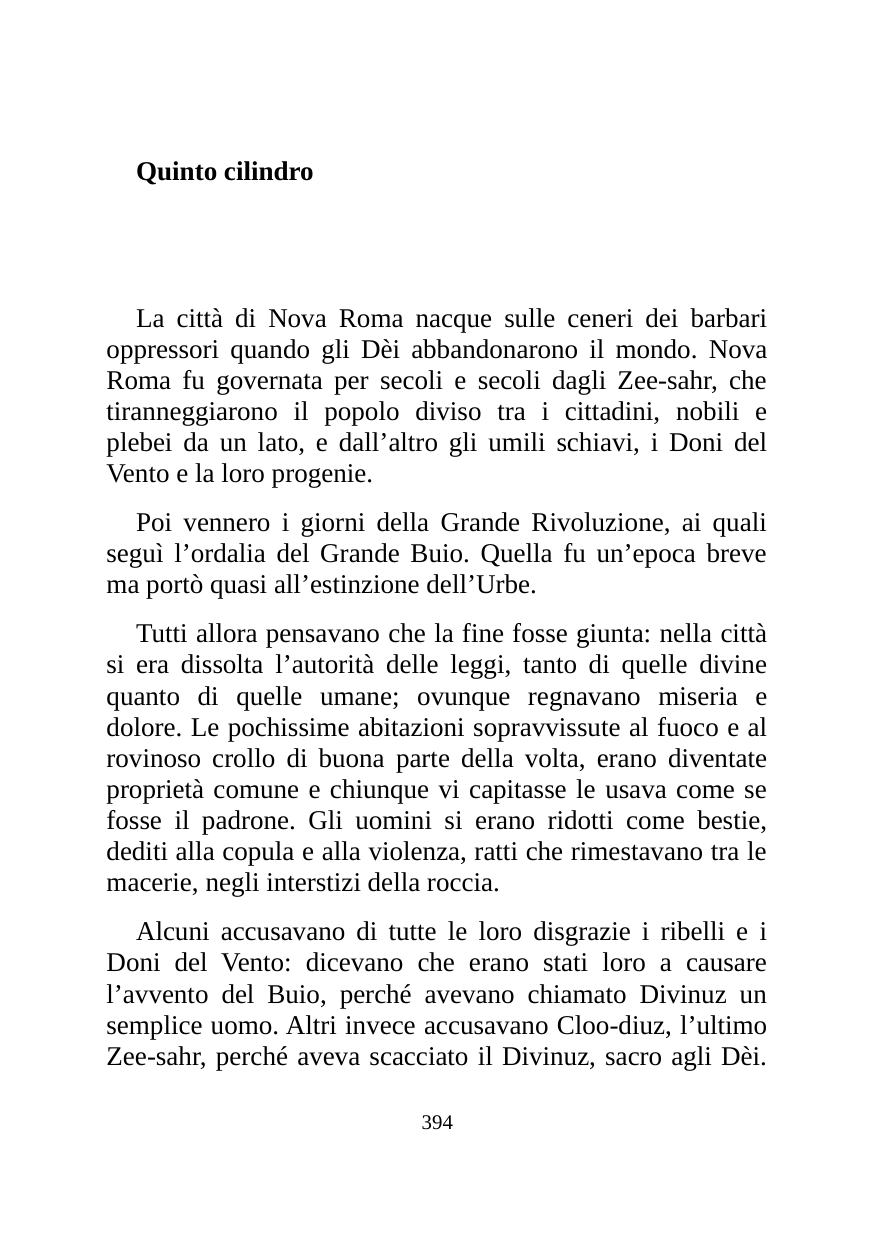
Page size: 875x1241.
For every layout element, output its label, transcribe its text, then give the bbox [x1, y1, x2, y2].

text Quinto cilindro [106, 155, 768, 186]
text La città di Nova Roma nacque sulle ceneri dei barbari oppressori quando gli Dèi abbandonarono il mondo. Nova Roma fu governata per secoli e secoli dagli Zee-sahr, che tiranneggiarono il popolo diviso tra i cittadini, nobili e plebei da un lato, e dall’altro gli umili schiavi, i Doni del Vento e la loro progenie. [106, 302, 768, 488]
text Alcuni accusavano di tutte le loro disgrazie i ribelli e i Doni del Vento: dicevano che erano stati loro a causare l’avvento del Buio, perché avevano chiamato Divinuz un semplice uomo. Altri invece accusavano Cloo-diuz, l’ultimo Zee-sahr, perché aveva scacciato il Divinuz, sacro agli Dèi. [106, 915, 768, 1071]
text Tutti allora pensavano che la fine fosse giunta: nella città si era dissolta l’autorità delle leggi, tanto di quelle divine quanto di quelle umane; ovunque regnavano miseria e dolore. Le pochissime abitazioni sopravvissute al fuoco e al rovinoso crollo di buona parte della volta, erano diventate proprietà comune e chiunque vi capitasse le usava come se fosse il padrone. Gli uomini si erano ridotti come bestie, dediti alla copula e alla violenza, ratti che rimestavano tra le macerie, negli interstizi della roccia. [106, 617, 768, 898]
text Poi vennero i giorni della Grande Rivoluzione, ai quali seguì l’ordalia del Grande Buio. Quella fu un’epoca breve ma portò quasi all’estinzione dell’Urbe. [106, 506, 768, 600]
